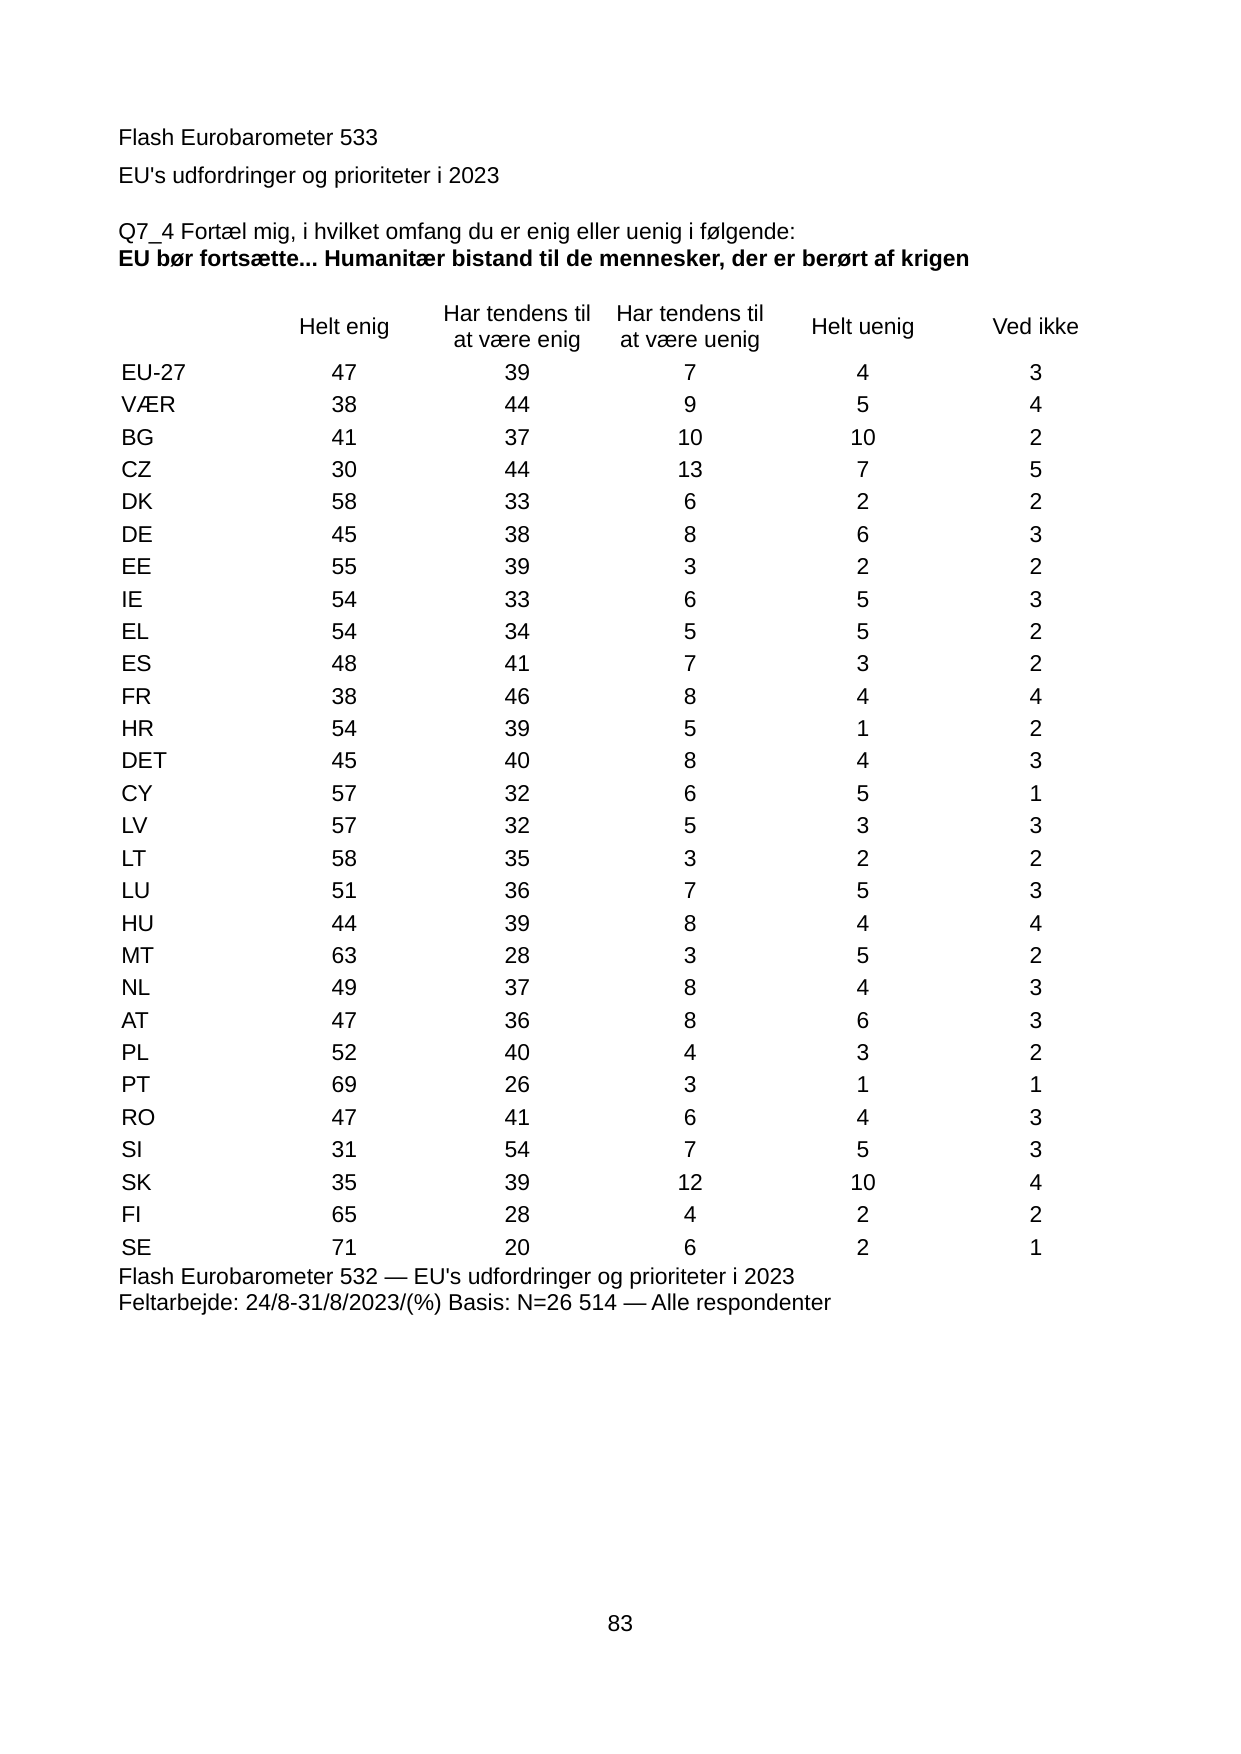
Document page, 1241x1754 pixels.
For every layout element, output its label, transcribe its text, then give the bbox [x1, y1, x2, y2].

table_cell 48 [258, 647, 431, 680]
table_cell VÆR [118, 388, 258, 421]
table_cell HU [118, 906, 258, 939]
table_cell 3 [949, 518, 1122, 550]
table_cell DET [118, 745, 258, 777]
table_cell EE [118, 550, 258, 582]
table_cell 54 [258, 712, 431, 744]
table_cell 71 [258, 1230, 431, 1263]
table_cell 6 [604, 583, 776, 615]
table_cell 39 [431, 1166, 603, 1198]
table_cell 57 [258, 809, 431, 842]
table_cell 2 [949, 842, 1122, 874]
table_cell 31 [258, 1133, 431, 1166]
table_cell 13 [604, 453, 776, 485]
table_cell 8 [604, 745, 776, 777]
table_cell PT [118, 1069, 258, 1101]
table_cell 58 [258, 842, 431, 874]
table_cell 2 [949, 485, 1122, 518]
table_cell 3 [776, 809, 949, 842]
table_cell HR [118, 712, 258, 744]
table_cell 7 [604, 874, 776, 906]
table_cell 26 [431, 1069, 603, 1101]
table_cell 1 [776, 712, 949, 744]
table_cell 4 [776, 745, 949, 777]
table_cell 5 [604, 712, 776, 744]
table_cell 6 [776, 518, 949, 550]
table_cell 7 [604, 356, 776, 388]
table_cell 44 [258, 906, 431, 939]
table_header Ved ikke [949, 297, 1122, 356]
table_cell 2 [949, 1036, 1122, 1068]
table_cell 4 [949, 388, 1122, 421]
table_cell 4 [776, 356, 949, 388]
table_cell ES [118, 647, 258, 680]
table_cell 33 [431, 485, 603, 518]
table_cell 3 [949, 971, 1122, 1004]
table_cell 1 [949, 1230, 1122, 1263]
table_cell 6 [776, 1004, 949, 1036]
table_cell 44 [431, 388, 603, 421]
table_cell 1 [949, 777, 1122, 809]
table_cell 2 [949, 647, 1122, 680]
table_cell 39 [431, 712, 603, 744]
table_cell 3 [604, 842, 776, 874]
table_header Helt uenig [776, 297, 949, 356]
table_cell 20 [431, 1230, 603, 1263]
table_cell 58 [258, 485, 431, 518]
table_cell 54 [258, 615, 431, 647]
table_cell PL [118, 1036, 258, 1068]
table_cell 5 [776, 939, 949, 971]
table_cell EU-27 [118, 356, 258, 388]
table_cell LU [118, 874, 258, 906]
table_cell 55 [258, 550, 431, 582]
table_cell 63 [258, 939, 431, 971]
table_cell 10 [776, 421, 949, 453]
table_cell 49 [258, 971, 431, 1004]
table_cell 32 [431, 809, 603, 842]
table_cell 47 [258, 1004, 431, 1036]
table_cell 4 [776, 906, 949, 939]
table_cell SK [118, 1166, 258, 1198]
table_cell IE [118, 583, 258, 615]
table_cell 2 [776, 1198, 949, 1230]
table_cell 32 [431, 777, 603, 809]
table_cell 4 [604, 1036, 776, 1068]
table_cell 47 [258, 356, 431, 388]
table_cell LT [118, 842, 258, 874]
table_cell 8 [604, 906, 776, 939]
table_cell BG [118, 421, 258, 453]
table_cell DK [118, 485, 258, 518]
table_cell 4 [776, 1101, 949, 1133]
table_cell SE [118, 1230, 258, 1263]
table_cell 8 [604, 518, 776, 550]
table_cell 36 [431, 1004, 603, 1036]
table_cell 2 [949, 1198, 1122, 1230]
table_cell 3 [604, 1069, 776, 1101]
table_cell 2 [949, 939, 1122, 971]
table_cell 4 [776, 971, 949, 1004]
table_cell 3 [949, 874, 1122, 906]
table_cell 39 [431, 356, 603, 388]
table_cell CY [118, 777, 258, 809]
table_cell 3 [949, 809, 1122, 842]
table_cell 2 [949, 712, 1122, 744]
table_cell 5 [776, 388, 949, 421]
table_cell 47 [258, 1101, 431, 1133]
table_cell 51 [258, 874, 431, 906]
table_cell 3 [949, 1004, 1122, 1036]
table_cell 35 [431, 842, 603, 874]
table_cell 39 [431, 550, 603, 582]
table_cell 2 [776, 550, 949, 582]
table_cell NL [118, 971, 258, 1004]
table_cell 5 [776, 874, 949, 906]
table_cell 57 [258, 777, 431, 809]
table_cell 37 [431, 971, 603, 1004]
table_cell 8 [604, 971, 776, 1004]
table_cell SI [118, 1133, 258, 1166]
table_cell 3 [949, 745, 1122, 777]
table_cell 37 [431, 421, 603, 453]
table_cell 3 [949, 1101, 1122, 1133]
table_cell RO [118, 1101, 258, 1133]
table_cell CZ [118, 453, 258, 485]
table_cell 54 [431, 1133, 603, 1166]
table_cell 33 [431, 583, 603, 615]
table_cell 4 [776, 680, 949, 712]
table_cell 36 [431, 874, 603, 906]
table_cell 8 [604, 1004, 776, 1036]
table_cell 10 [604, 421, 776, 453]
table_cell 52 [258, 1036, 431, 1068]
table_cell 45 [258, 745, 431, 777]
table_cell 2 [776, 485, 949, 518]
table_cell FR [118, 680, 258, 712]
table_cell 4 [949, 906, 1122, 939]
table_cell 1 [949, 1069, 1122, 1101]
table_cell 41 [431, 647, 603, 680]
table_cell 5 [776, 583, 949, 615]
table_header Har tendens til at være enig [431, 297, 603, 356]
table_cell 40 [431, 745, 603, 777]
table_cell 3 [776, 647, 949, 680]
table_cell 3 [604, 939, 776, 971]
table_header Har tendens til at være uenig [604, 297, 776, 356]
table_cell 38 [258, 680, 431, 712]
table_cell 7 [604, 647, 776, 680]
table_cell 3 [776, 1036, 949, 1068]
table_cell 5 [776, 1133, 949, 1166]
table_cell 41 [258, 421, 431, 453]
table_cell 39 [431, 906, 603, 939]
table_cell MT [118, 939, 258, 971]
table_cell FI [118, 1198, 258, 1230]
table_cell 5 [776, 777, 949, 809]
table_cell 12 [604, 1166, 776, 1198]
table_cell 5 [776, 615, 949, 647]
table_cell 2 [776, 1230, 949, 1263]
text Flash Eurobarometer 532 — EU's udfordringer og prioriteter i 2023 [118, 1263, 1122, 1289]
table_cell 69 [258, 1069, 431, 1101]
table_cell LV [118, 809, 258, 842]
table_cell 28 [431, 939, 603, 971]
table_cell 28 [431, 1198, 603, 1230]
table_cell 7 [776, 453, 949, 485]
table_cell 8 [604, 680, 776, 712]
text Q7_4 Fortæl mig, i hvilket omfang du er enig eller uenig i følgende: [118, 218, 1122, 244]
table_cell 30 [258, 453, 431, 485]
table_cell 9 [604, 388, 776, 421]
table_cell 3 [949, 1133, 1122, 1166]
table_cell DE [118, 518, 258, 550]
table_cell 3 [604, 550, 776, 582]
table_cell 3 [949, 356, 1122, 388]
table_cell 5 [604, 809, 776, 842]
table_cell 3 [949, 583, 1122, 615]
table_cell 2 [949, 421, 1122, 453]
table_cell 46 [431, 680, 603, 712]
table_cell 45 [258, 518, 431, 550]
table_cell 2 [949, 550, 1122, 582]
table_cell 10 [776, 1166, 949, 1198]
table_cell 6 [604, 485, 776, 518]
table_cell 38 [431, 518, 603, 550]
table_cell 44 [431, 453, 603, 485]
table_cell 34 [431, 615, 603, 647]
table_cell 5 [949, 453, 1122, 485]
table_cell 54 [258, 583, 431, 615]
table_cell EL [118, 615, 258, 647]
text EU bør fortsætte... Humanitær bistand til de mennesker, der er berørt af krigen [118, 244, 1122, 271]
table_cell 4 [604, 1198, 776, 1230]
table_cell 2 [776, 842, 949, 874]
table_cell 35 [258, 1166, 431, 1198]
table_cell 41 [431, 1101, 603, 1133]
table_cell AT [118, 1004, 258, 1036]
table_cell 65 [258, 1198, 431, 1230]
table_cell 38 [258, 388, 431, 421]
table_cell 6 [604, 1101, 776, 1133]
table_cell 40 [431, 1036, 603, 1068]
table_header [118, 297, 258, 356]
table_cell 4 [949, 680, 1122, 712]
table_cell 2 [949, 615, 1122, 647]
table_cell 6 [604, 777, 776, 809]
table_cell 6 [604, 1230, 776, 1263]
text Feltarbejde: 24/8-31/8/2023/(%) Basis: N=26 514 — Alle respondenter [118, 1289, 1122, 1316]
table_header Helt enig [258, 297, 431, 356]
table_cell 5 [604, 615, 776, 647]
table_cell 4 [949, 1166, 1122, 1198]
table_cell 1 [776, 1069, 949, 1101]
table_cell 7 [604, 1133, 776, 1166]
